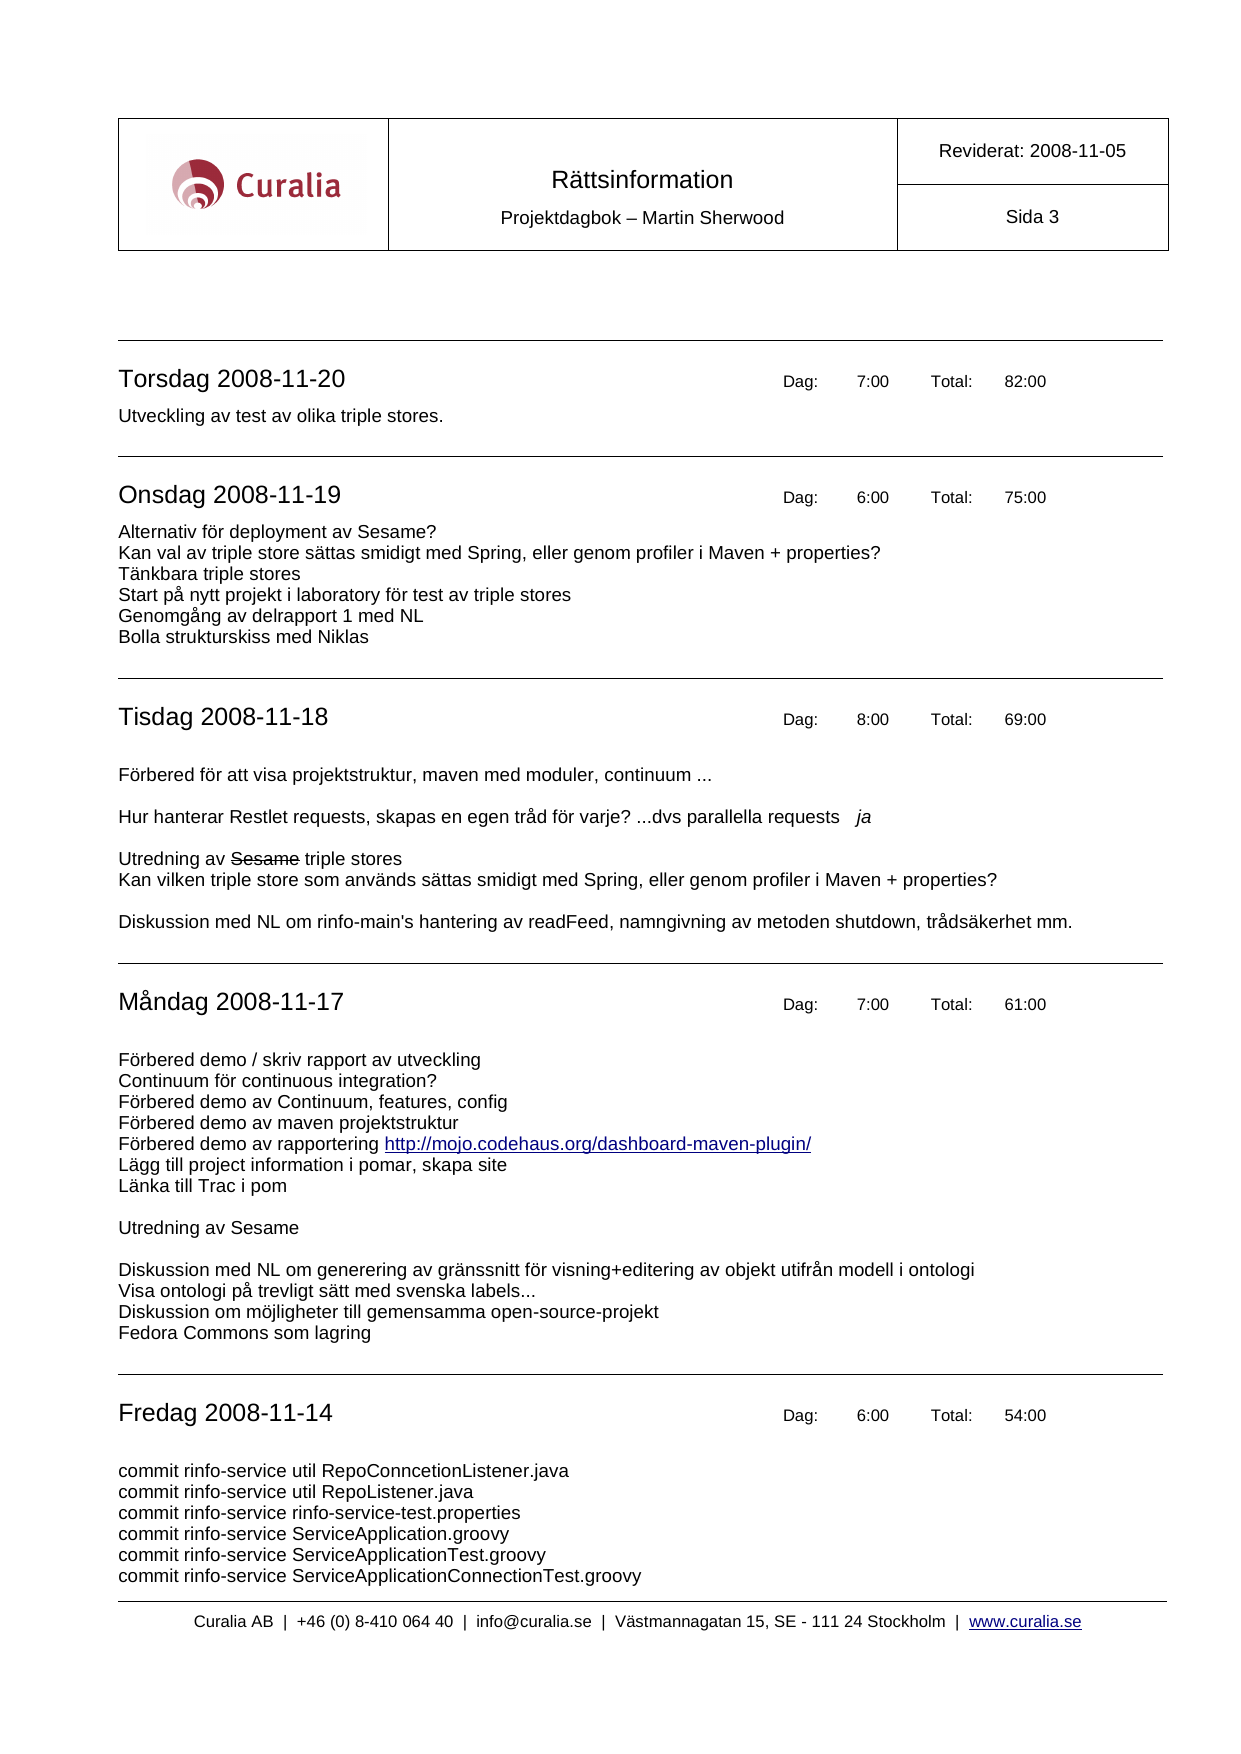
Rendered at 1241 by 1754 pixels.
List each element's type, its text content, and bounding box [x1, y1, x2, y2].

text commit rinfo-service ServiceApplicationConnectionTest.groovy [118, 1565, 1163, 1586]
text Start på nytt projekt i laboratory för test av triple stores [118, 585, 1163, 606]
text Länka till Trac i pom [118, 1175, 1163, 1196]
subtitle Måndag 2008-11-17 Dag: 7:00 Total: 61:00 [118, 988, 1163, 1016]
text Förbered demo av maven projektstruktur [118, 1112, 1163, 1133]
subtitle Torsdag 2008-11-20 Dag: 7:00 Total: 82:00 [118, 365, 1163, 393]
subtitle Fredag 2008-11-14 Dag: 6:00 Total: 54:00 [118, 1399, 1163, 1427]
text Diskussion med NL om rinfo-main's hantering av readFeed, namngivning av metoden shutdown, trådsäkerhet mm. [118, 912, 1163, 933]
text commit rinfo-service util RepoConncetionListener.java [118, 1460, 1163, 1481]
text Kan vilken triple store som används sättas smidigt med Spring, eller genom profiler i Maven + properties? [118, 869, 1163, 891]
subtitle Tisdag 2008-11-18 Dag: 8:00 Total: 69:00 [118, 703, 1163, 731]
text Kan val av triple store sättas smidigt med Spring, eller genom profiler i Maven + properties? [118, 543, 1163, 564]
text Diskussion med NL om generering av gränssnitt för visning+editering av objekt utifrån modell i ontologi [118, 1259, 1163, 1281]
text Diskussion om möjligheter till gemensamma open-source-projekt [118, 1302, 1163, 1323]
text Alternativ för deployment av Sesame? [118, 522, 1163, 543]
text commit rinfo-service util RepoListener.java [118, 1481, 1163, 1502]
text Continuum för continuous integration? [118, 1070, 1163, 1091]
text Hur hanterar Restlet requests, skapas en egen tråd för varje? ...dvs parallella requests ja [118, 806, 1163, 827]
text Genomgång av delrapport 1 med NL [118, 606, 1163, 627]
text Förbered för att visa projektstruktur, maven med moduler, continuum ... [118, 764, 1163, 785]
text Förbered demo av Continuum, features, config [118, 1091, 1163, 1112]
text Utveckling av test av olika triple stores. [118, 405, 1163, 426]
text commit rinfo-service rinfo-service-test.properties [118, 1502, 1163, 1523]
text Tänkbara triple stores [118, 564, 1163, 585]
subtitle Onsdag 2008-11-19 Dag: 6:00 Total: 75:00 [118, 481, 1163, 509]
text Lägg till project information i pomar, skapa site [118, 1154, 1163, 1175]
text Fedora Commons som lagring [118, 1323, 1163, 1344]
text Utredning av Sesame [118, 1217, 1163, 1238]
text commit rinfo-service ServiceApplication.groovy [118, 1523, 1163, 1544]
text Visa ontologi på trevligt sätt med svenska labels... [118, 1281, 1163, 1302]
text commit rinfo-service ServiceApplicationTest.groovy [118, 1544, 1163, 1565]
text Utredning av Sesame triple stores [118, 848, 1163, 869]
text Förbered demo / skriv rapport av utveckling [118, 1049, 1163, 1070]
text Bolla strukturskiss med Niklas [118, 627, 1163, 648]
picture [146, 134, 367, 235]
text Förbered demo av rapportering http://mojo.codehaus.org/dashboard-maven-plugin/ [118, 1133, 1163, 1154]
